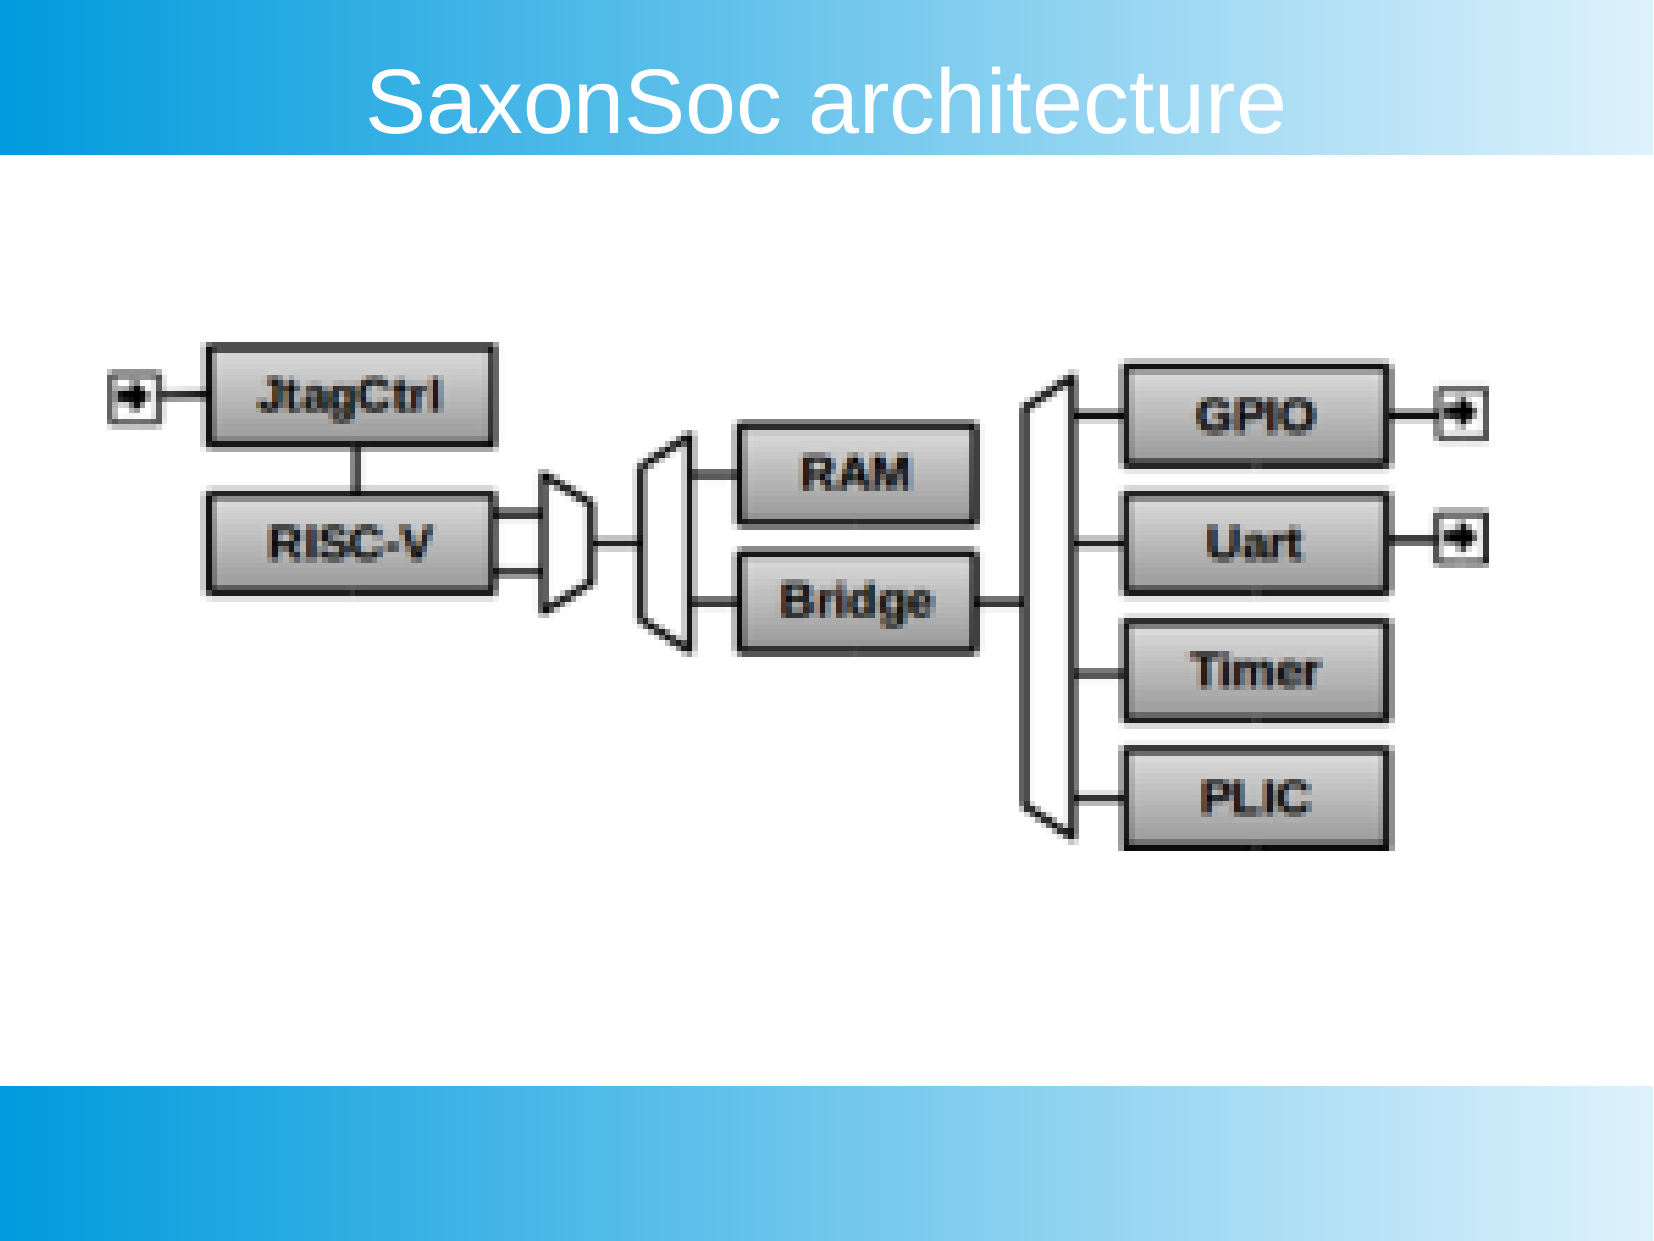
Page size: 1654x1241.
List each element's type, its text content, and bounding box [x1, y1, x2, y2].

picture [107, 342, 1489, 851]
title SaxonSoc architecture [82, 49, 1571, 155]
